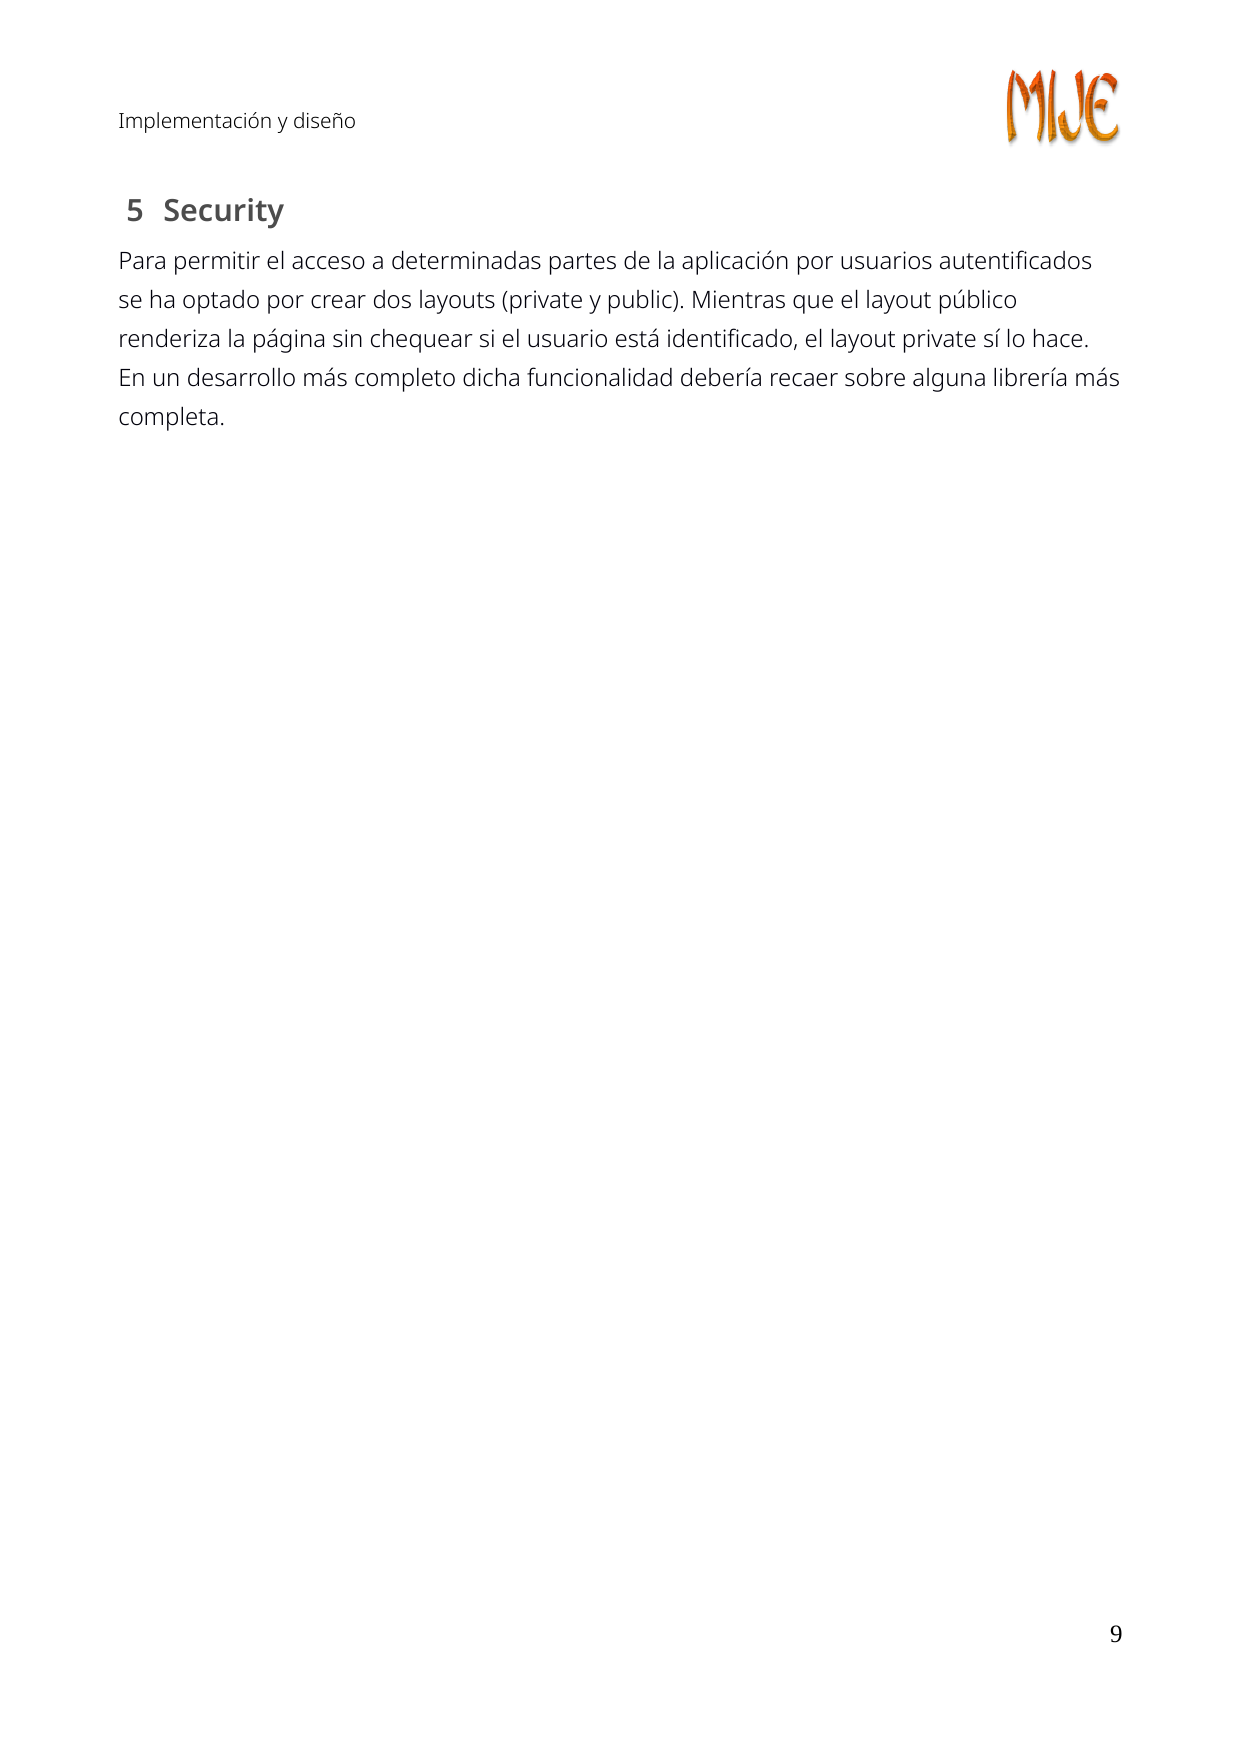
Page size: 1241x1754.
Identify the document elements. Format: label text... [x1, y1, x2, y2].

picture [1002, 60, 1123, 153]
text Para permitir el acceso a determinadas partes de la aplicación por usuarios autentificados se ha optado por crear dos layouts (private y public). Mientras que el layout público renderiza la página sin chequear si el usuario está identificado, el layout private sí lo hace. En un desarrollo más completo dicha funcionalidad debería recaer sobre alguna librería más completa. [118, 243, 1122, 432]
subtitle Security [118, 189, 1122, 231]
